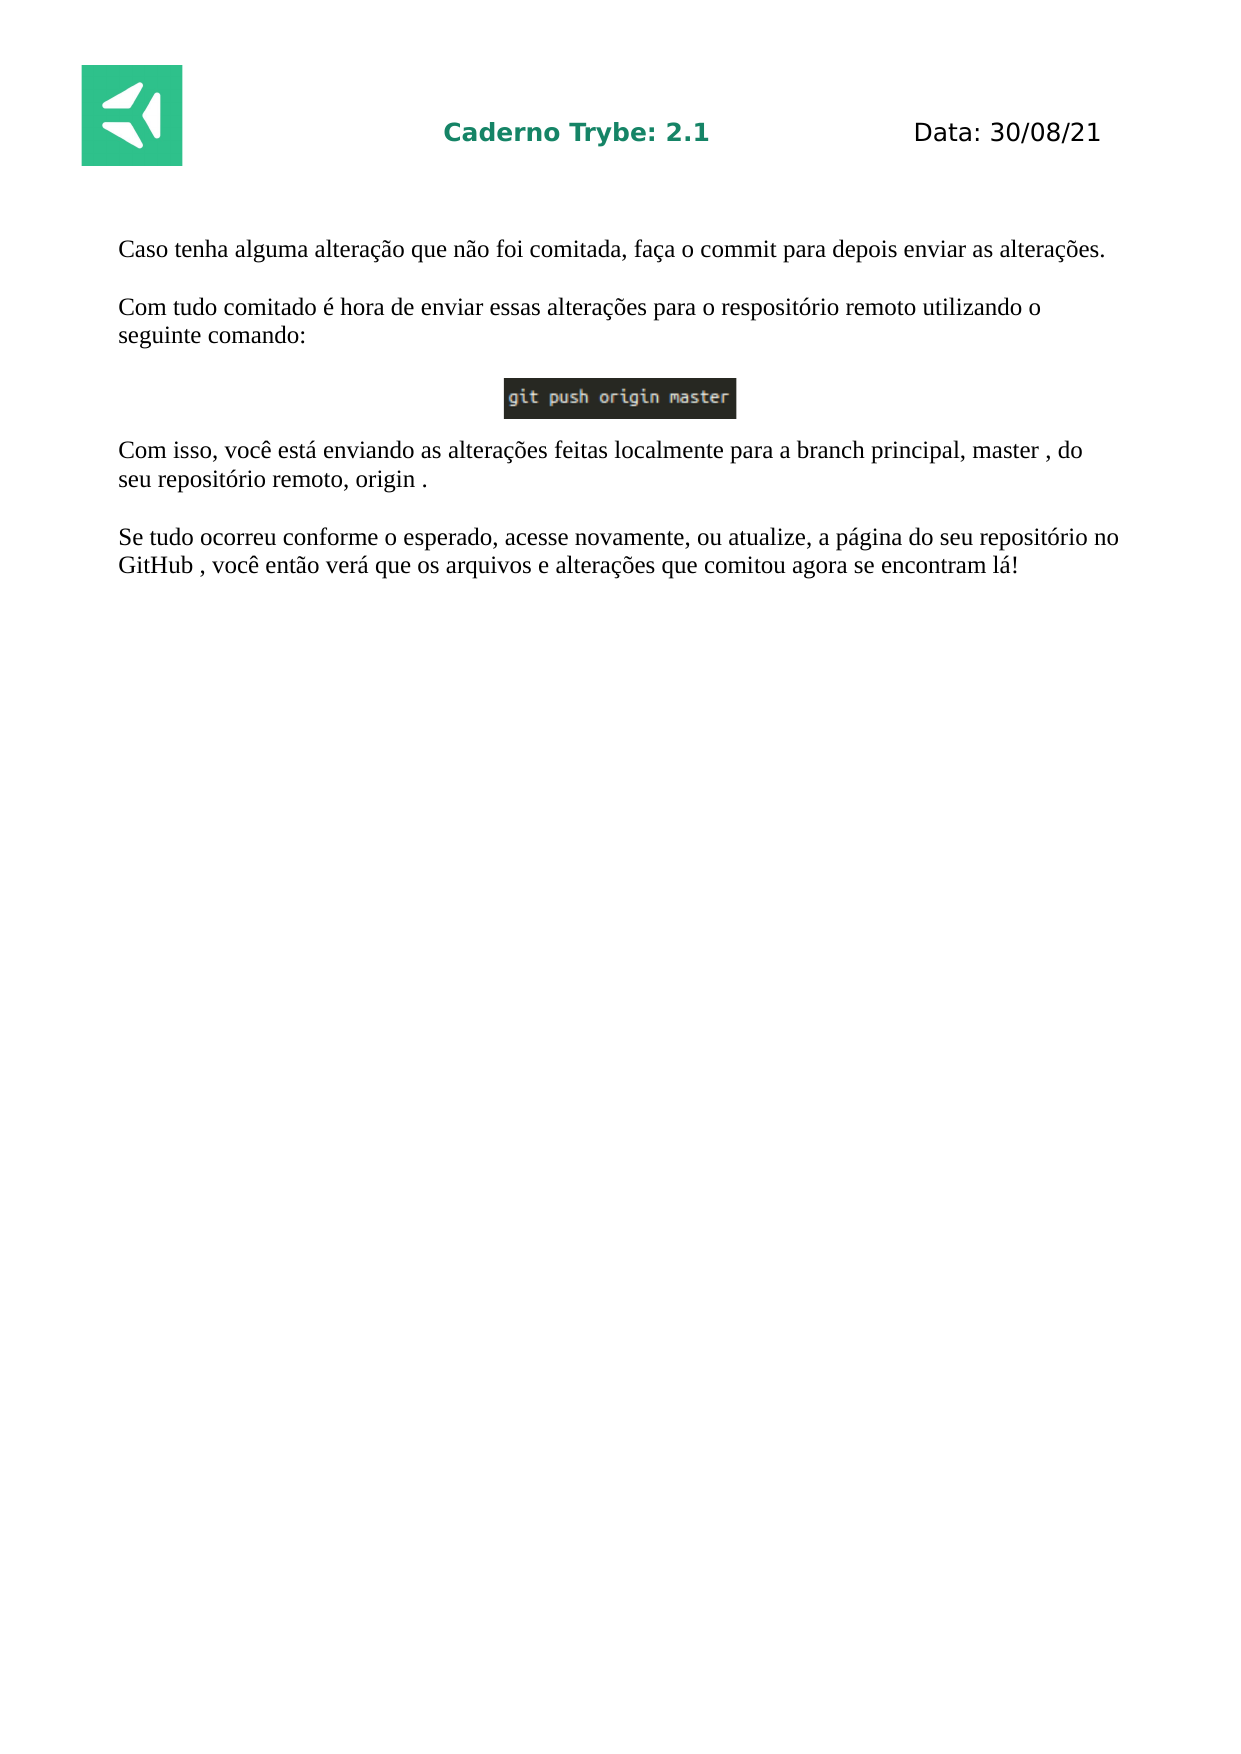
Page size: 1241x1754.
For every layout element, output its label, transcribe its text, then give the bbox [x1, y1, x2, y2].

picture [503, 378, 737, 419]
picture [81, 65, 183, 166]
text Com tudo comitado é hora de enviar essas alterações para o respositório remoto utilizando o seguinte comando: [118, 292, 1122, 349]
text Caso tenha alguma alteração que não foi comitada, faça o commit para depois enviar as alterações. [118, 234, 1122, 263]
text Com isso, você está enviando as alterações feitas localmente para a branch principal, master , do seu repositório remoto, origin . [118, 436, 1122, 493]
text Se tudo ocorreu conforme o esperado, acesse novamente, ou atualize, a página do seu repositório no GitHub , você então verá que os arquivos e alterações que comitou agora se encontram lá! [118, 522, 1122, 579]
